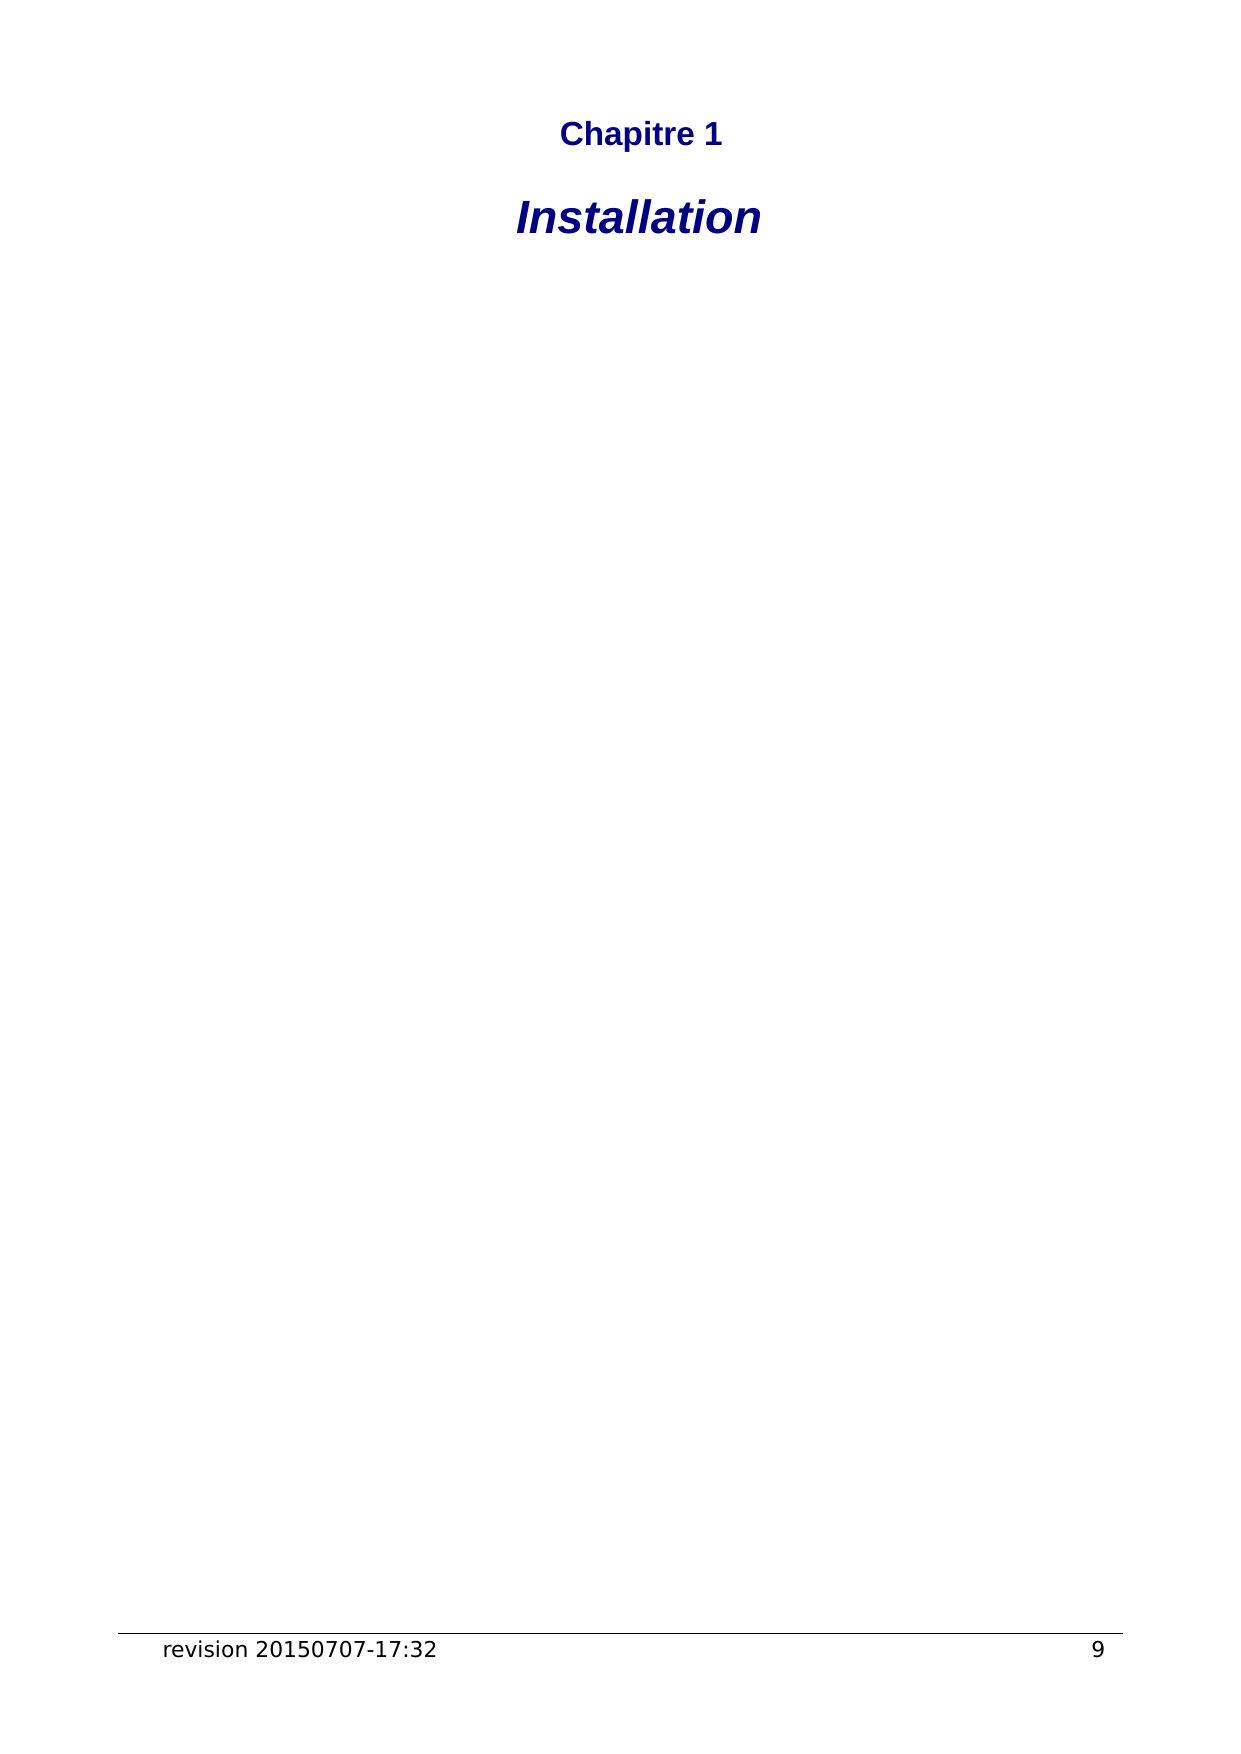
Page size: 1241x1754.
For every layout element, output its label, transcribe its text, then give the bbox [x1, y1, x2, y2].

subtitle Chapitre 1 [159, 113, 1123, 152]
subtitle Installation [159, 189, 1123, 243]
